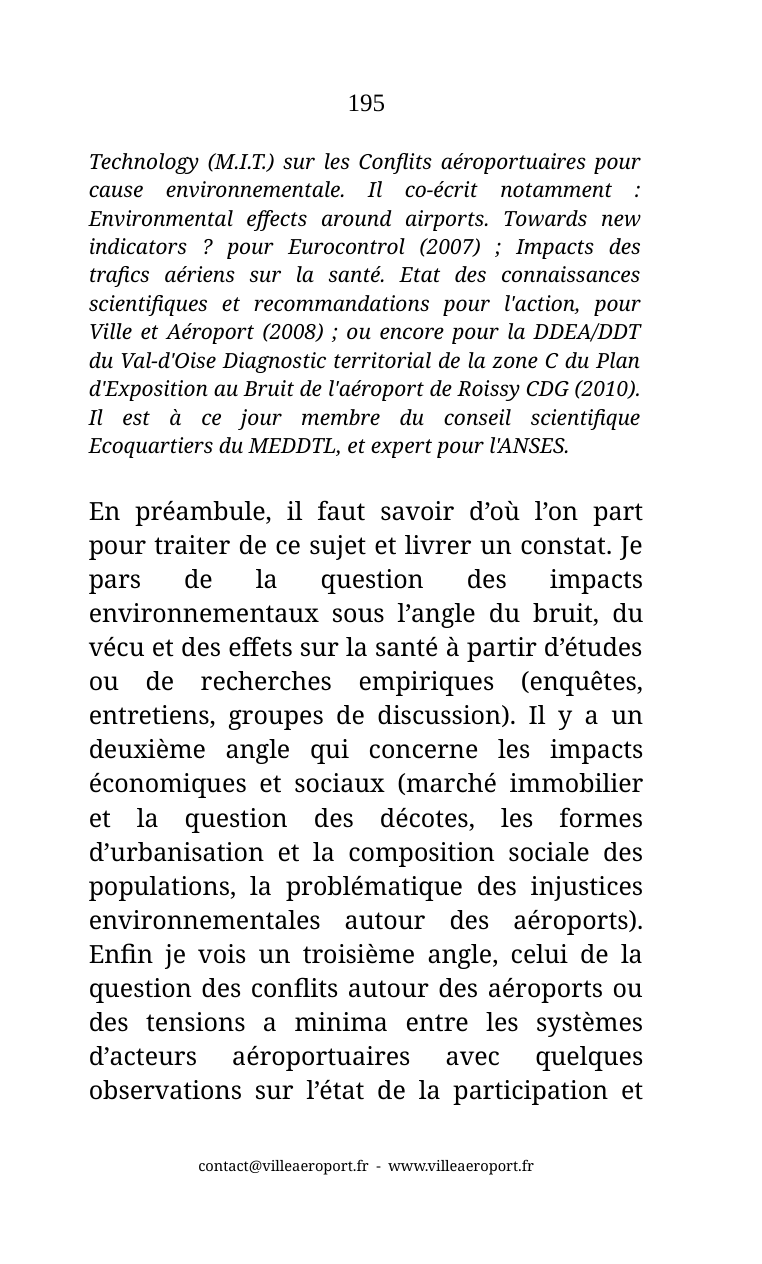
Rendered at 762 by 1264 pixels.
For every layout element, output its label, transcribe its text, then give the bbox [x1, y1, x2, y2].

text En préambule, il faut savoir d’où l’on part pour traiter de ce sujet et livrer un constat. Je pars de la question des impacts environnementaux sous l’angle du bruit, du vécu et des effets sur la santé à partir d’études ou de recherches empiriques (enquêtes, entretiens, groupes de discussion). Il y a un deuxième angle qui concerne les impacts économiques et sociaux (marché immobilier et la question des décotes, les formes d’urbanisation et la composition sociale des populations, la problématique des injustices environnementales autour des aéroports). Enfin je vois un troisième angle, celui de la question des conflits autour des aéroports ou des tensions a minima entre les systèmes d’acteurs aéroportuaires avec quelques observations sur l’état de la participation et [88, 494, 644, 1107]
text Technology (M.I.T.) sur les Conflits aéroportuaires pour cause environnementale. Il co-écrit notamment : Environmental effects around airports. Towards new indicators ? pour Eurocontrol (2007) ; Impacts des trafics aériens sur la santé. Etat des connaissances scientifiques et recommandations pour l'action, pour Ville et Aéroport (2008) ; ou encore pour la DDEA/DDT du Val-d'Oise Diagnostic territorial de la zone C du Plan d'Exposition au Bruit de l'aéroport de Roissy CDG (2010). Il est à ce jour membre du conseil scientifique Ecoquartiers du MEDDTL, et expert pour l'ANSES. [88, 147, 644, 459]
